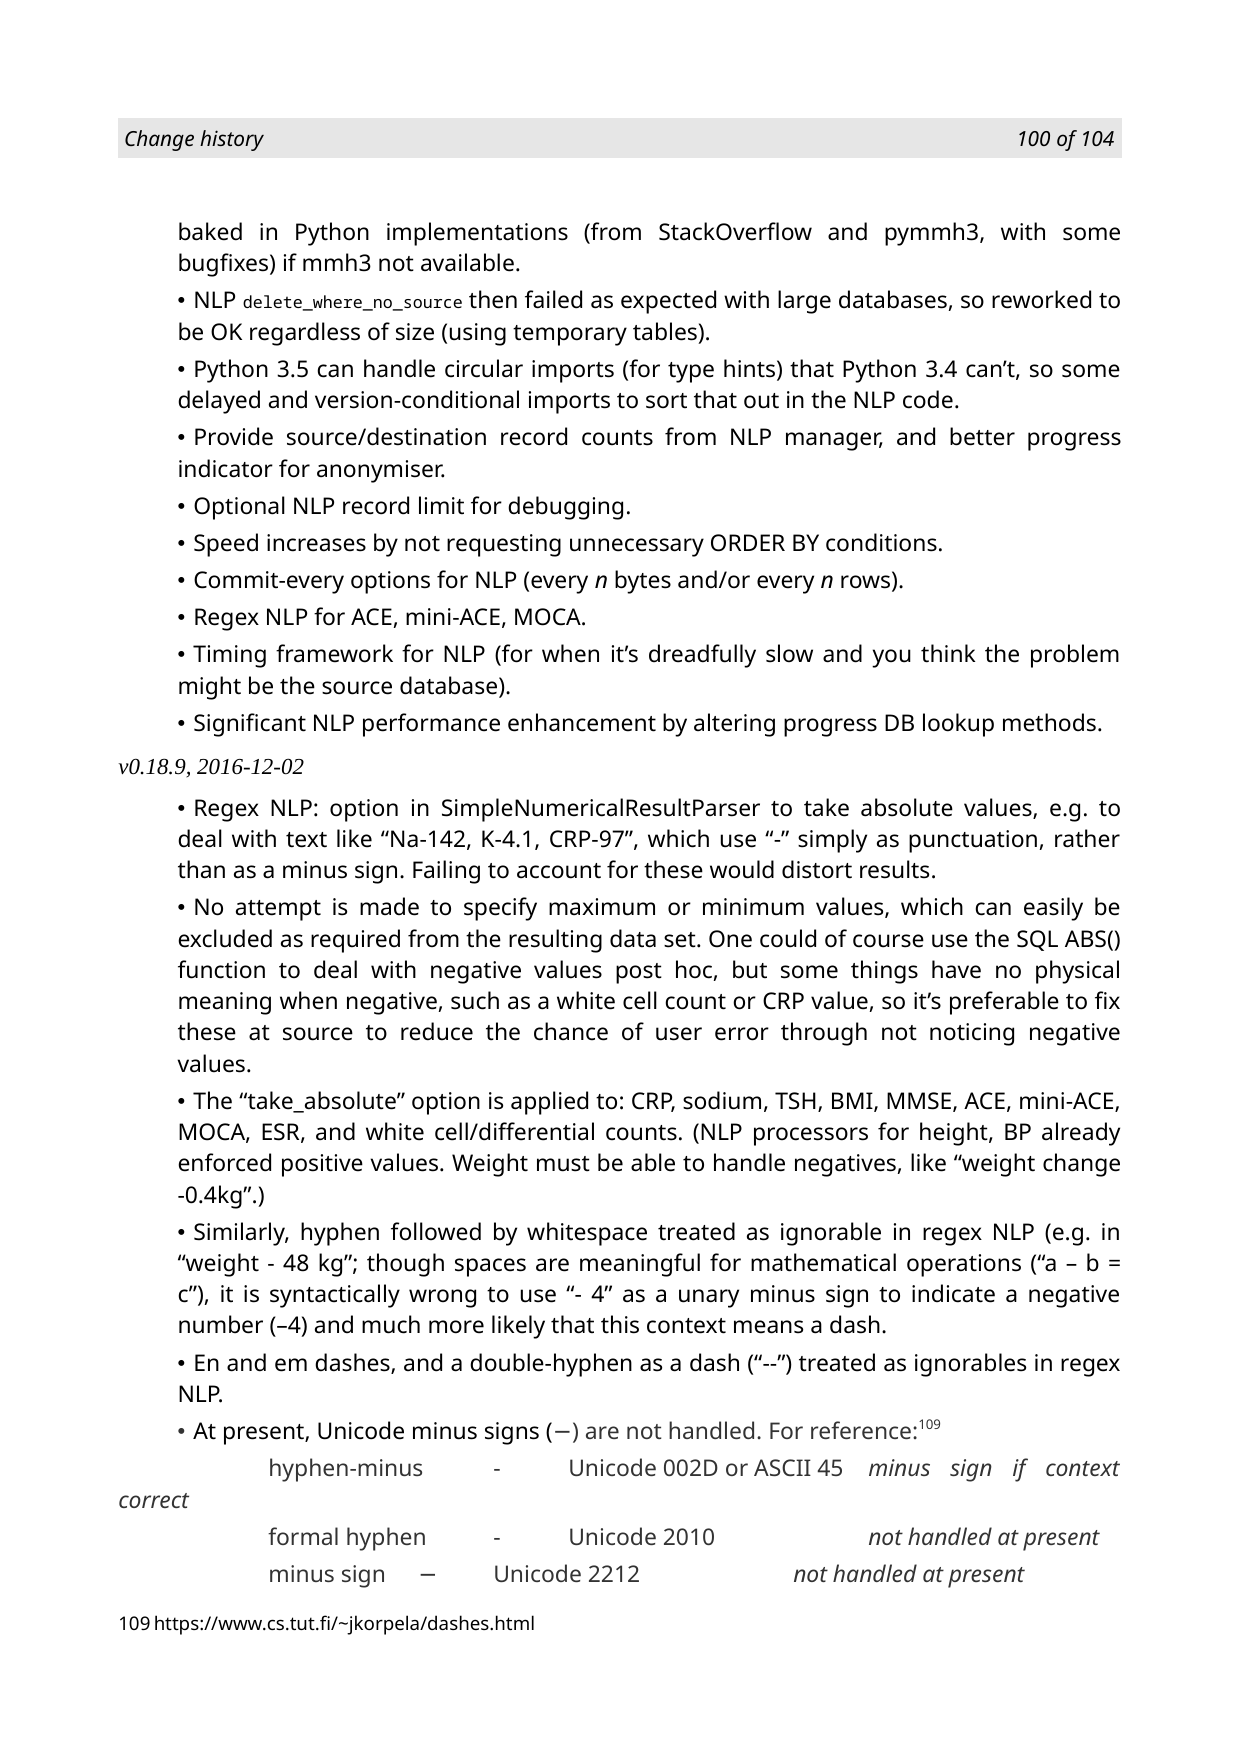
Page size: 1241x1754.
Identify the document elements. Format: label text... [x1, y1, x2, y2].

list NLP delete_where_no_source then failed as expected with large databases, so reworked to be OK regardless of size (using temporary tables). [177, 284, 1122, 347]
subtitle v0.18.9, 2016-12-02 [118, 753, 1122, 779]
list Significant NLP performance enhancement by altering progress DB lookup methods. [177, 707, 1122, 738]
list The “take_absolute” option is applied to: CRP, sodium, TSH, BMI, MMSE, ACE, mini-ACE, MOCA, ESR, and white cell/differential counts. (NLP processors for height, BP already enforced positive values. Weight must be able to handle negatives, like “weight change -0.4kg”.) [177, 1085, 1122, 1210]
list At present, Unicode minus signs (−) are not handled. For reference: [177, 1415, 1122, 1446]
list No attempt is made to specify maximum or minimum values, which can easily be excluded as required from the resulting data set. One could of course use the SQL ABS() function to deal with negative values post hoc, but some things have no physical meaning when negative, such as a white cell count or CRP value, so it’s preferable to fix these at source to reduce the chance of user error through not noticing negative values. [177, 891, 1122, 1079]
text formal hyphen ‐ Unicode 2010 not handled at present [118, 1521, 1122, 1552]
text minus sign − Unicode 2212 not handled at present [118, 1558, 1122, 1589]
list Python 3.5 can handle circular imports (for type hints) that Python 3.4 can’t, so some delayed and version-conditional imports to sort that out in the NLP code. [177, 353, 1122, 415]
list Similarly, hyphen followed by whitespace treated as ignorable in regex NLP (e.g. in “weight - 48 kg”; though spaces are meaningful for mathematical operations (“a – b = c”), it is syntactically wrong to use “- 4” as a unary minus sign to indicate a negative number (–4) and much more likely that this context means a dash. [177, 1216, 1122, 1341]
list Regex NLP: option in SimpleNumericalResultParser to take absolute values, e.g. to deal with text like “Na-142, K-4.1, CRP-97”, which use “-” simply as punctuation, rather than as a minus sign. Failing to account for these would distort results. [177, 792, 1122, 885]
list Commit-every options for NLP (every n bytes and/or every n rows). [177, 564, 1122, 595]
text hyphen-minus - Unicode 002D or ASCII 45 minus sign if context correct [118, 1452, 1122, 1515]
list Speed increases by not requesting unnecessary ORDER BY conditions. [177, 527, 1122, 558]
list Regex NLP for ACE, mini-ACE, MOCA. [177, 601, 1122, 632]
list Optional NLP record limit for debugging. [177, 490, 1122, 521]
list https://www.cs.tut.fi/~jkorpela/dashes.html [118, 1610, 1122, 1636]
list Timing framework for NLP (for when it’s dreadfully slow and you think the problem might be the source database). [177, 638, 1122, 701]
list En and em dashes, and a double-hyphen as a dash (“--”) treated as ignorables in regex NLP. [177, 1347, 1122, 1409]
list Provide source/destination record counts from NLP manager, and better progress indicator for anonymiser. [177, 421, 1122, 484]
list baked in Python implementations (from StackOverflow and pymmh3, with some bugfixes) if mmh3 not available. [177, 216, 1122, 278]
